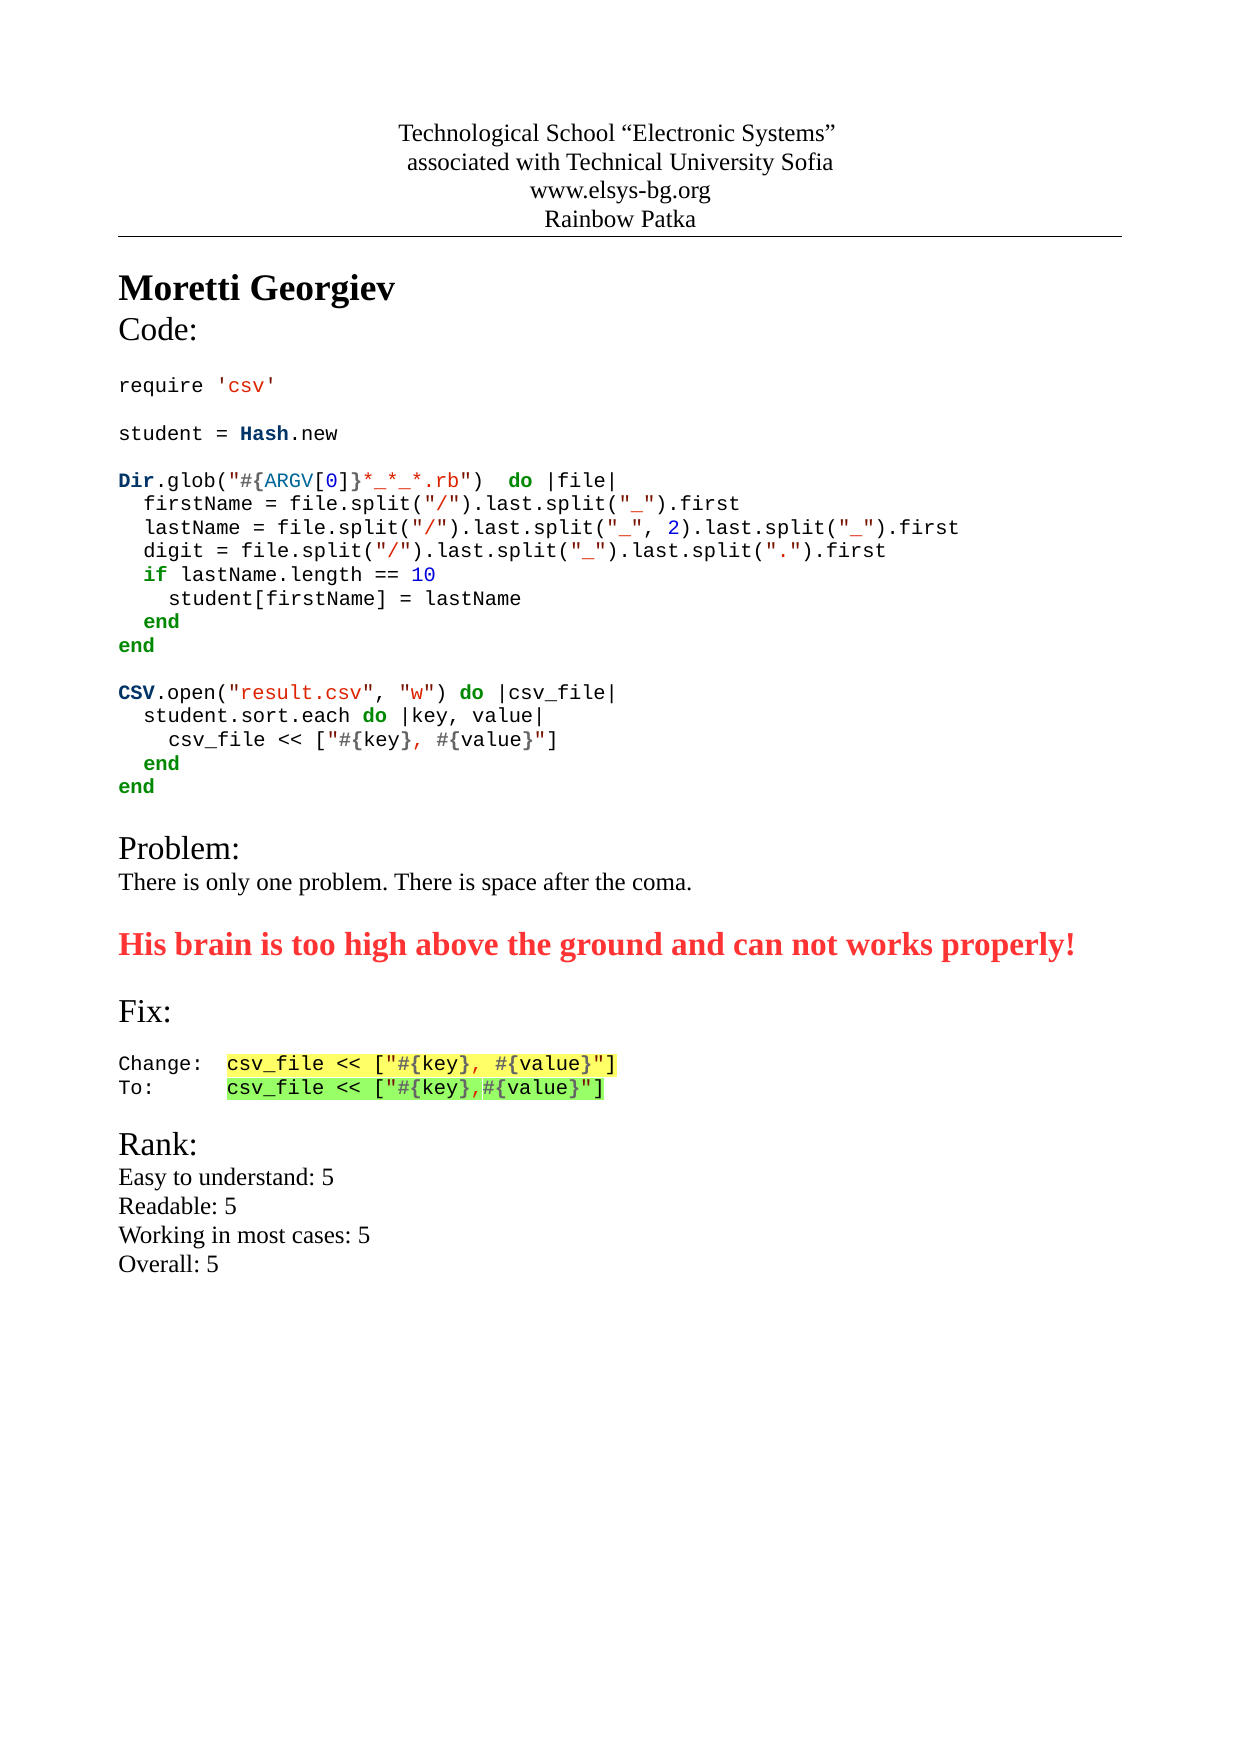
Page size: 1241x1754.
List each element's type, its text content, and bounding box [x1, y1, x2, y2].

text Problem: [118, 829, 1122, 867]
text Dir.glob("#{ARGV[0]}*_*_*.rb") do |file| [118, 470, 1122, 493]
text csv_file << ["#{key}, #{value}"] [118, 729, 1122, 753]
text Fix: [118, 992, 1122, 1030]
text Moretti Georgiev [118, 266, 1122, 309]
text Rank: [118, 1124, 1122, 1162]
text require 'csv' [118, 376, 1122, 399]
text if lastName.length == 10 [118, 564, 1122, 588]
text Readable: 5 [118, 1191, 1122, 1220]
text student.sort.each do |key, value| [118, 706, 1122, 729]
text firstName = file.split("/").last.split("_").first [118, 493, 1122, 517]
text Easy to understand: 5 [118, 1162, 1122, 1191]
text end [118, 635, 1122, 658]
text end [118, 753, 1122, 776]
text Overall: 5 [118, 1249, 1122, 1277]
text His brain is too high above the ground and can not works properly! [118, 924, 1122, 963]
text To: csv_file << ["#{key},#{value}"] [118, 1077, 1122, 1100]
text student[firstName] = lastName [118, 588, 1122, 611]
text digit = file.split("/").last.split("_").last.split(".").first [118, 540, 1122, 564]
text student = Hash.new [118, 423, 1122, 446]
text end [118, 776, 1122, 800]
text lastName = file.split("/").last.split("_", 2).last.split("_").first [118, 517, 1122, 540]
text Code: [118, 309, 1122, 347]
text Change: csv_file << ["#{key}, #{value}"] [118, 1053, 1122, 1077]
text Working in most cases: 5 [118, 1220, 1122, 1249]
text end [118, 611, 1122, 635]
text CSV.open("result.csv", "w") do |csv_file| [118, 682, 1122, 706]
text There is only one problem. There is space after the coma. [118, 867, 1122, 896]
